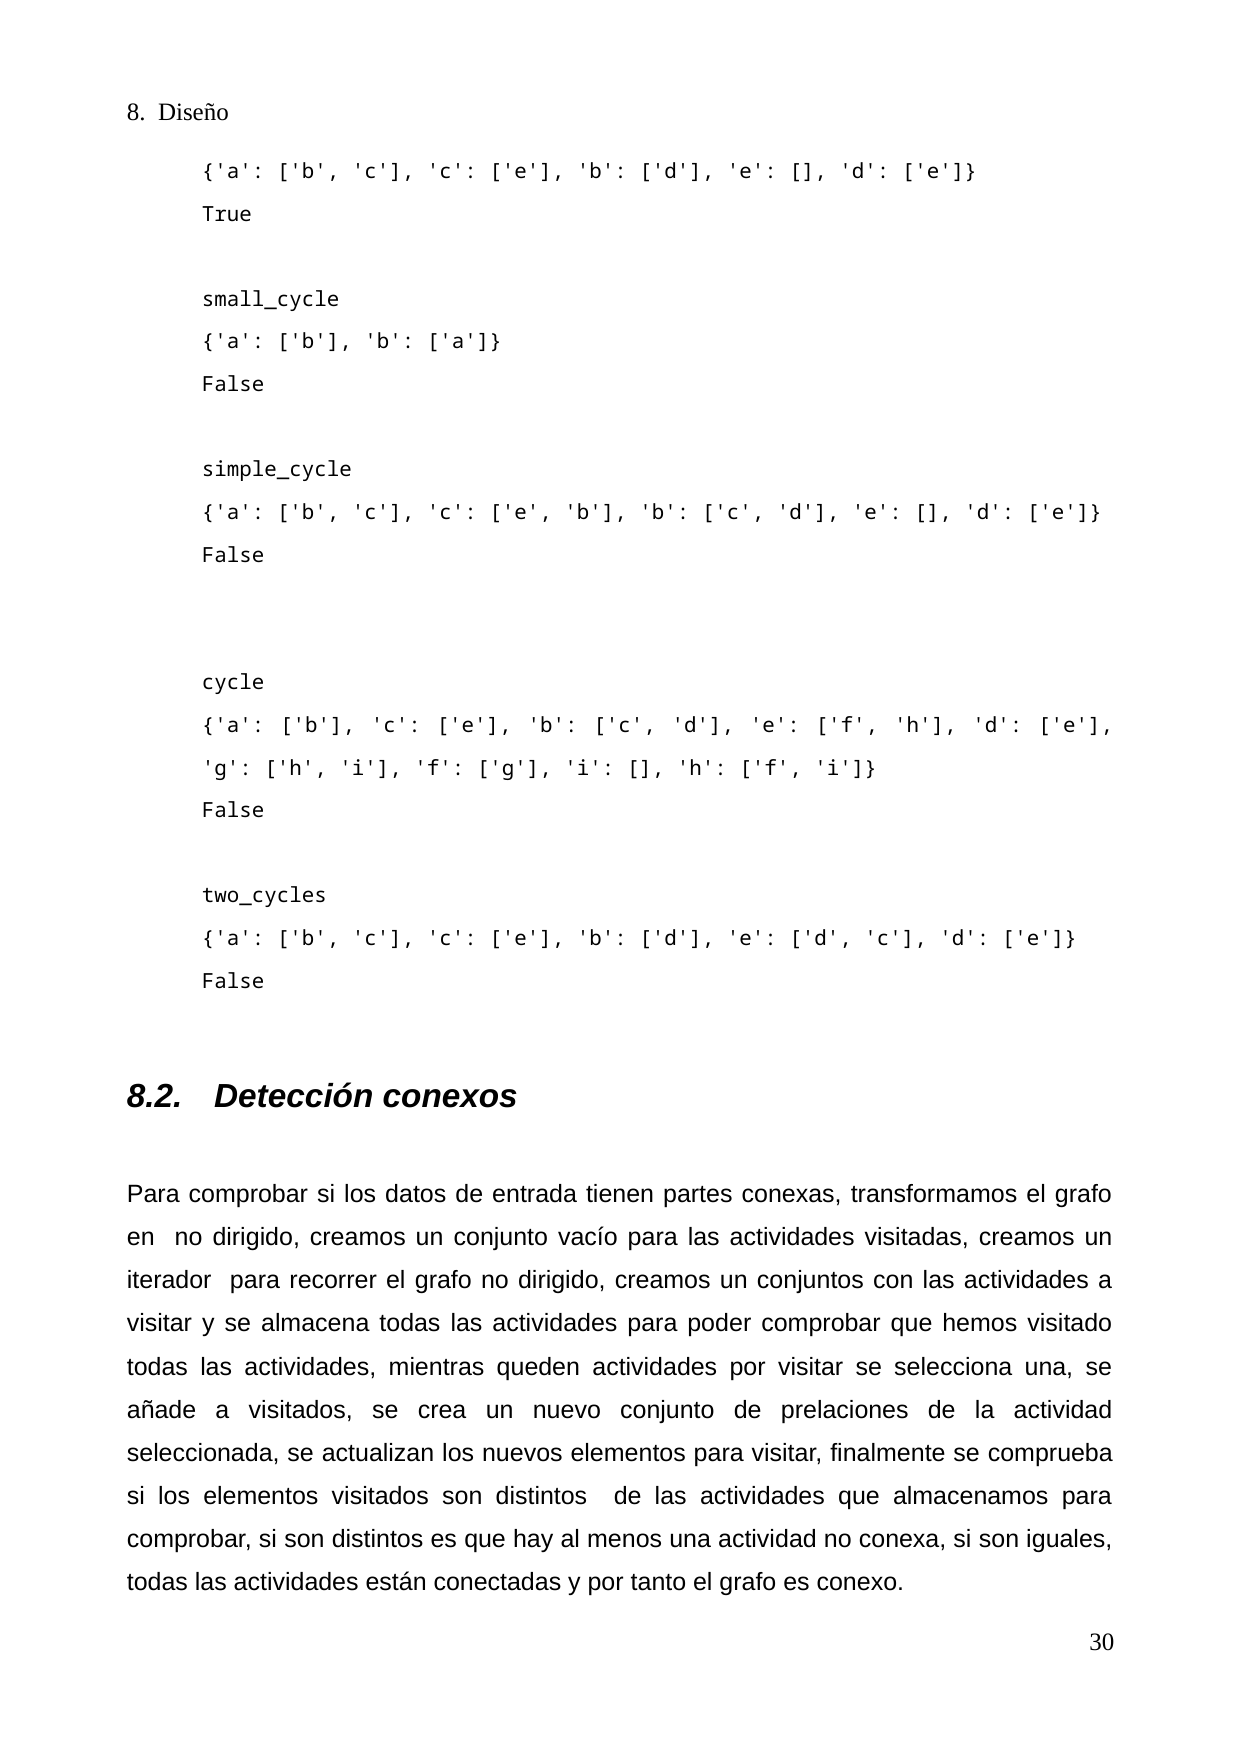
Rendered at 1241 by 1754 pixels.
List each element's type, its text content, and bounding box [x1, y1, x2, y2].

list small_cycle [164, 284, 1114, 312]
list False [164, 966, 1114, 994]
list two_cycles [164, 881, 1114, 909]
list {'a': ['b'], 'c': ['e'], 'b': ['c', 'd'], 'e': ['f', 'h'], 'd': ['e'], 'g': ['h', 'i'], 'f': ['g'], 'i': [], 'h': ['f', 'i']} [164, 710, 1114, 781]
subtitle Detección conexos [127, 1076, 1114, 1114]
list False [164, 369, 1114, 398]
text Para comprobar si los datos de entrada tienen partes conexas, transformamos el grafo en no dirigido, creamos un conjunto vacío para las actividades visitadas, creamos un iterador para recorrer el grafo no dirigido, creamos un conjuntos con las actividades a visitar y se almacena todas las actividades para poder comprobar que hemos visitado todas las actividades, mientras queden actividades por visitar se selecciona una, se añade a visitados, se crea un nuevo conjunto de prelaciones de la actividad seleccionada, se actualizan los nuevos elementos para visitar, finalmente se comprueba si los elementos visitados son distintos de las actividades que almacenamos para comprobar, si son distintos es que hay al menos una actividad no conexa, si son iguales, todas las actividades están conectadas y por tanto el grafo es conexo. [127, 1179, 1114, 1596]
list True [164, 199, 1114, 227]
list {'a': ['b', 'c'], 'c': ['e'], 'b': ['d'], 'e': ['d', 'c'], 'd': ['e']} [164, 923, 1114, 952]
list False [164, 795, 1114, 824]
list {'a': ['b'], 'b': ['a']} [164, 327, 1114, 355]
list {'a': ['b', 'c'], 'c': ['e'], 'b': ['d'], 'e': [], 'd': ['e']} [164, 156, 1114, 185]
list False [164, 540, 1114, 568]
list cycle [164, 667, 1114, 696]
list simple_cycle [164, 454, 1114, 483]
list {'a': ['b', 'c'], 'c': ['e', 'b'], 'b': ['c', 'd'], 'e': [], 'd': ['e']} [164, 497, 1114, 526]
